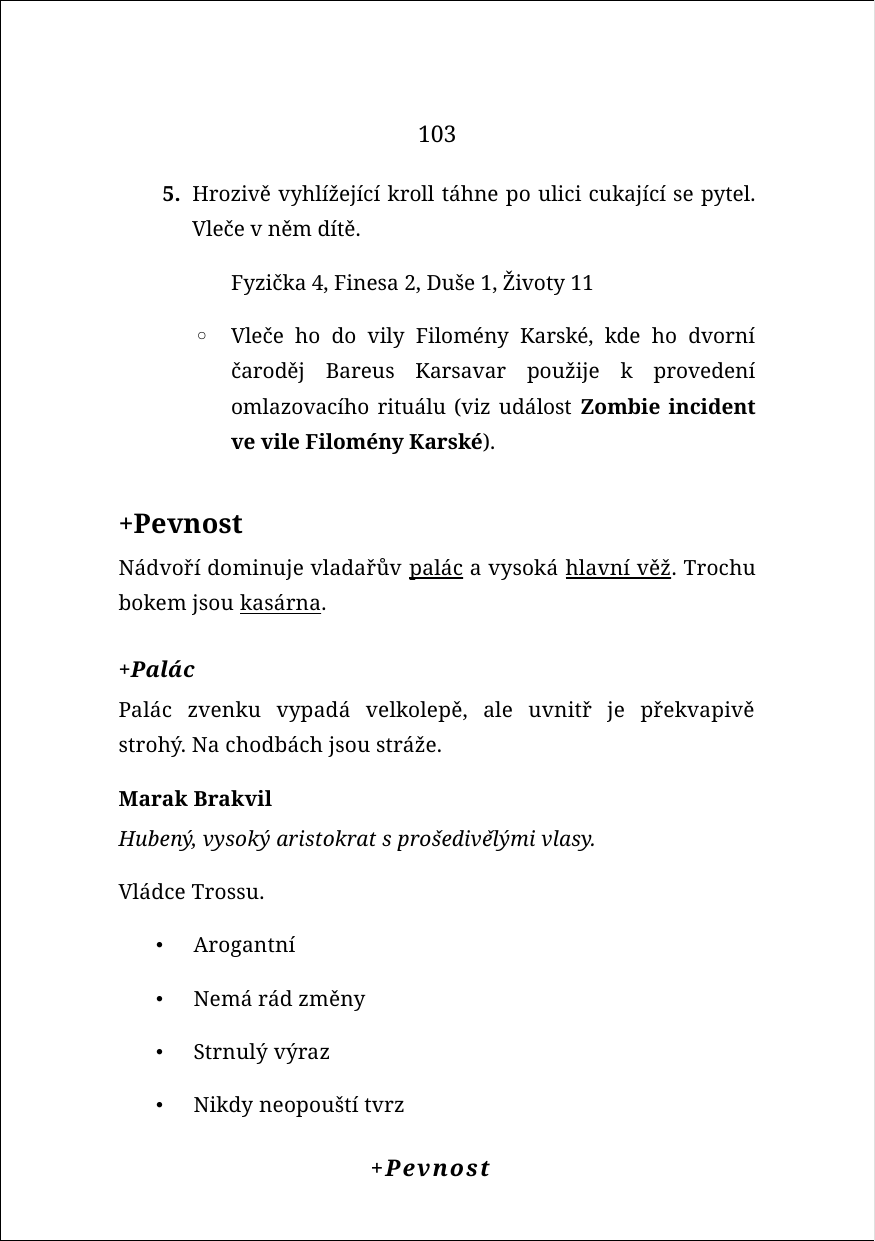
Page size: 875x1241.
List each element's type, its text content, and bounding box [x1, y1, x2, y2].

text Hubený, vysoký aristokrat s prošedivělými vlasy. [118, 824, 756, 852]
subtitle +Palác [118, 653, 756, 683]
list Nemá rád změny [156, 984, 756, 1012]
text Vládce Trossu. [118, 877, 756, 906]
text Palác zvenku vypadá velkolepě, ale uvnitř je překvapivě strohý. Na chodbách jsou stráže. [118, 695, 756, 759]
subtitle Marak Brakvil [118, 784, 756, 812]
list Nikdy neopouští tvrz [156, 1090, 756, 1119]
subtitle +Pevnost [118, 504, 756, 541]
text Nádvoří dominuje vladařův palác a vysoká hlavní věž. Trochu bokem jsou kasárna. [118, 553, 756, 617]
list Hrozivě vyhlížející kroll táhne po ulici cukající se pytel. Vleče v něm dítě. [162, 179, 756, 243]
list Vleče ho do vily Filomény Karské, kde ho dvorní čaroděj Bareus Karsavar použije k provedení omlazovacího rituálu (viz událost Zombie incident ve vile Filomény Karské). [193, 321, 756, 456]
list Arogantní [156, 931, 756, 959]
list Strnulý výraz [156, 1037, 756, 1065]
list Fyzička 4, Finesa 2, Duše 1, Životy 11 [193, 268, 756, 296]
